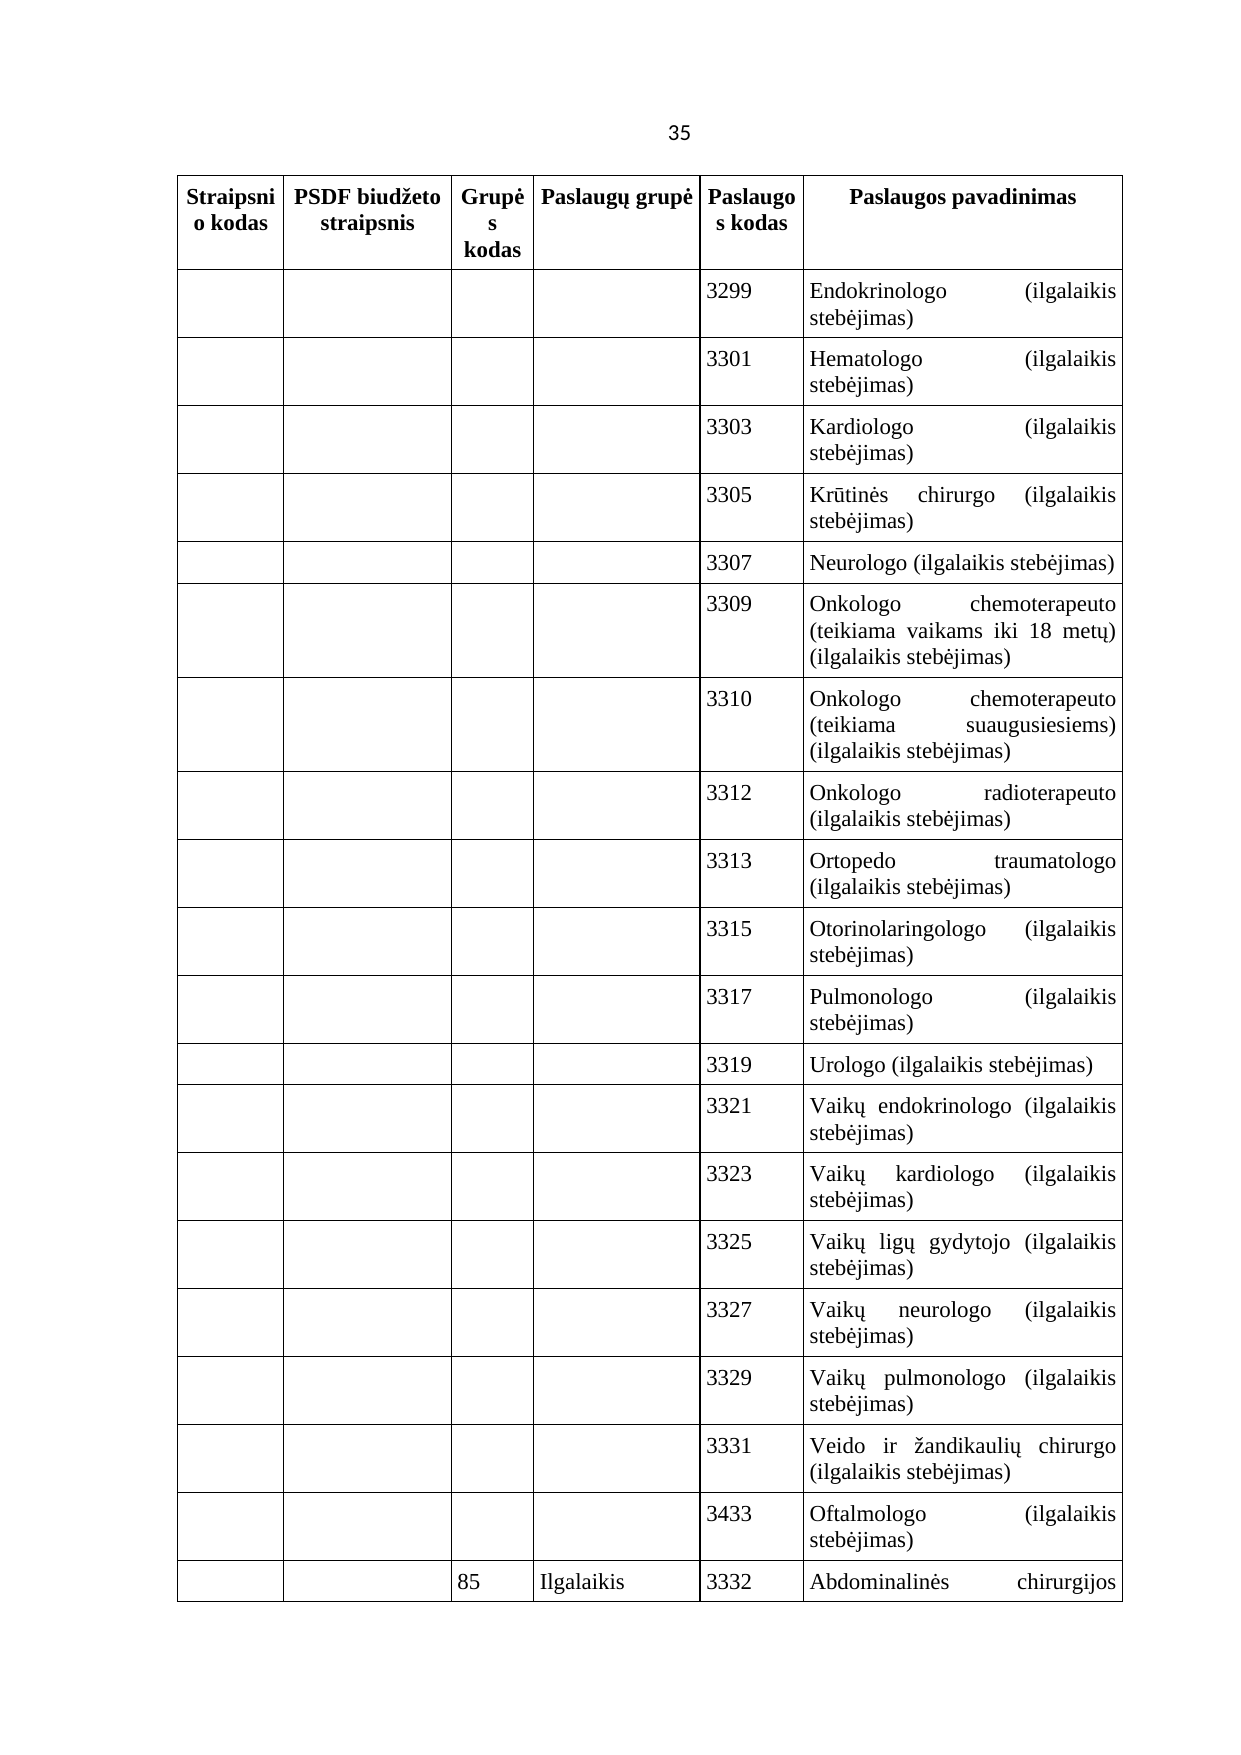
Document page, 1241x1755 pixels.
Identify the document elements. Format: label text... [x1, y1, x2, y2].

table_cell Ilgalaikis [534, 1561, 699, 1601]
table_cell 3307 [701, 542, 803, 582]
table_cell [284, 1493, 451, 1559]
table_cell [284, 474, 451, 541]
table_cell 3315 [701, 908, 803, 975]
table_cell [452, 772, 533, 839]
table_cell [178, 1085, 283, 1152]
table_cell [452, 270, 533, 337]
table_cell [452, 474, 533, 541]
table_cell Kardiologo (ilgalaikis stebėjimas) [804, 406, 1122, 473]
table_cell [284, 1153, 451, 1220]
table_cell [178, 584, 283, 677]
table_cell [178, 474, 283, 541]
table_cell 3309 [701, 584, 803, 677]
table_cell [452, 1289, 533, 1356]
table_cell 3332 [701, 1561, 803, 1601]
table_cell Vaikų ligų gydytojo (ilgalaikis stebėjimas) [804, 1221, 1122, 1288]
table_cell [534, 1289, 699, 1356]
table_cell [284, 1044, 451, 1084]
table_cell [178, 1561, 283, 1601]
table_cell Abdominalinės chirurgijos [804, 1561, 1122, 1601]
table_cell [452, 1044, 533, 1084]
table_cell [284, 1085, 451, 1152]
table_cell 3301 [701, 338, 803, 405]
table_cell [452, 678, 533, 771]
table_cell [452, 976, 533, 1043]
table_cell [178, 406, 283, 473]
table_cell Pulmonologo (ilgalaikis stebėjimas) [804, 976, 1122, 1043]
table_cell [284, 1357, 451, 1424]
table_cell [284, 1561, 451, 1601]
table_cell 3331 [701, 1425, 803, 1492]
table_cell [452, 908, 533, 975]
table_cell [178, 338, 283, 405]
table_header Straipsnio kodas [178, 176, 283, 269]
table_cell 3310 [701, 678, 803, 771]
table_cell [534, 1044, 699, 1084]
table_cell [534, 584, 699, 677]
table_cell [452, 1221, 533, 1288]
table_cell [452, 840, 533, 907]
table_cell [178, 270, 283, 337]
table_cell 3305 [701, 474, 803, 541]
table_cell [534, 1425, 699, 1492]
table_cell [452, 1153, 533, 1220]
table_cell [178, 908, 283, 975]
table_cell Ortopedo traumatologo (ilgalaikis stebėjimas) [804, 840, 1122, 907]
table_cell 3433 [701, 1493, 803, 1559]
table_cell [284, 908, 451, 975]
table_cell [178, 542, 283, 582]
table_cell [284, 542, 451, 582]
table_cell 3299 [701, 270, 803, 337]
table_cell [534, 406, 699, 473]
table_cell Endokrinologo (ilgalaikis stebėjimas) [804, 270, 1122, 337]
table_header Grupės kodas [452, 176, 533, 269]
table_cell 3329 [701, 1357, 803, 1424]
table_cell [452, 406, 533, 473]
table_cell [284, 840, 451, 907]
table_cell Onkologo chemoterapeuto (teikiama suaugusiesiems) (ilgalaikis stebėjimas) [804, 678, 1122, 771]
table_cell 3319 [701, 1044, 803, 1084]
table_cell Otorinolaringologo (ilgalaikis stebėjimas) [804, 908, 1122, 975]
table_cell [284, 976, 451, 1043]
table_cell [284, 1289, 451, 1356]
table_cell 3317 [701, 976, 803, 1043]
table_cell Onkologo chemoterapeuto (teikiama vaikams iki 18 metų) (ilgalaikis stebėjimas) [804, 584, 1122, 677]
table_cell [178, 1153, 283, 1220]
table_cell [452, 1085, 533, 1152]
table_cell Oftalmologo (ilgalaikis stebėjimas) [804, 1493, 1122, 1559]
table_cell Vaikų kardiologo (ilgalaikis stebėjimas) [804, 1153, 1122, 1220]
table_cell [178, 678, 283, 771]
table_cell [284, 406, 451, 473]
table_header Paslaugų grupė [534, 176, 699, 269]
table_cell 3325 [701, 1221, 803, 1288]
table_cell [534, 908, 699, 975]
table_cell [178, 1493, 283, 1559]
table_cell [178, 1289, 283, 1356]
table_cell [534, 678, 699, 771]
table_cell [534, 270, 699, 337]
table_cell [178, 840, 283, 907]
table_cell [534, 1357, 699, 1424]
table_cell [534, 338, 699, 405]
table_cell [534, 1153, 699, 1220]
table_cell 3321 [701, 1085, 803, 1152]
table_cell Krūtinės chirurgo (ilgalaikis stebėjimas) [804, 474, 1122, 541]
table_cell [534, 840, 699, 907]
table_cell [452, 1493, 533, 1559]
table_cell [284, 772, 451, 839]
table_cell [178, 1221, 283, 1288]
table_cell [284, 678, 451, 771]
table_cell [178, 1425, 283, 1492]
table_cell 3323 [701, 1153, 803, 1220]
table_header Paslaugos kodas [701, 176, 803, 269]
table_cell [452, 338, 533, 405]
table_cell [284, 1425, 451, 1492]
table_cell [284, 270, 451, 337]
table_cell 3327 [701, 1289, 803, 1356]
table_cell Onkologo radioterapeuto (ilgalaikis stebėjimas) [804, 772, 1122, 839]
table_cell Vaikų pulmonologo (ilgalaikis stebėjimas) [804, 1357, 1122, 1424]
table_cell 3303 [701, 406, 803, 473]
table_cell [534, 1493, 699, 1559]
table_cell [534, 542, 699, 582]
table_cell [452, 1425, 533, 1492]
table_header PSDF biudžeto straipsnis [284, 176, 451, 269]
table_cell [284, 584, 451, 677]
table_cell [178, 1357, 283, 1424]
table_cell 85 [452, 1561, 533, 1601]
table_cell Veido ir žandikaulių chirurgo (ilgalaikis stebėjimas) [804, 1425, 1122, 1492]
table_cell [534, 474, 699, 541]
table_cell [534, 1221, 699, 1288]
table_cell [534, 772, 699, 839]
table_cell [178, 772, 283, 839]
table_cell [534, 976, 699, 1043]
table_cell Vaikų endokrinologo (ilgalaikis stebėjimas) [804, 1085, 1122, 1152]
table_cell [178, 1044, 283, 1084]
table_cell Hematologo (ilgalaikis stebėjimas) [804, 338, 1122, 405]
table_cell [178, 976, 283, 1043]
table_header Paslaugos pavadinimas [804, 176, 1122, 269]
table_cell Urologo (ilgalaikis stebėjimas) [804, 1044, 1122, 1084]
table_cell [452, 1357, 533, 1424]
table_cell 3312 [701, 772, 803, 839]
table_cell [284, 338, 451, 405]
table_cell [534, 1085, 699, 1152]
table_cell Neurologo (ilgalaikis stebėjimas) [804, 542, 1122, 582]
table_cell 3313 [701, 840, 803, 907]
table_cell Vaikų neurologo (ilgalaikis stebėjimas) [804, 1289, 1122, 1356]
table_cell [452, 584, 533, 677]
table_cell [452, 542, 533, 582]
table_cell [284, 1221, 451, 1288]
